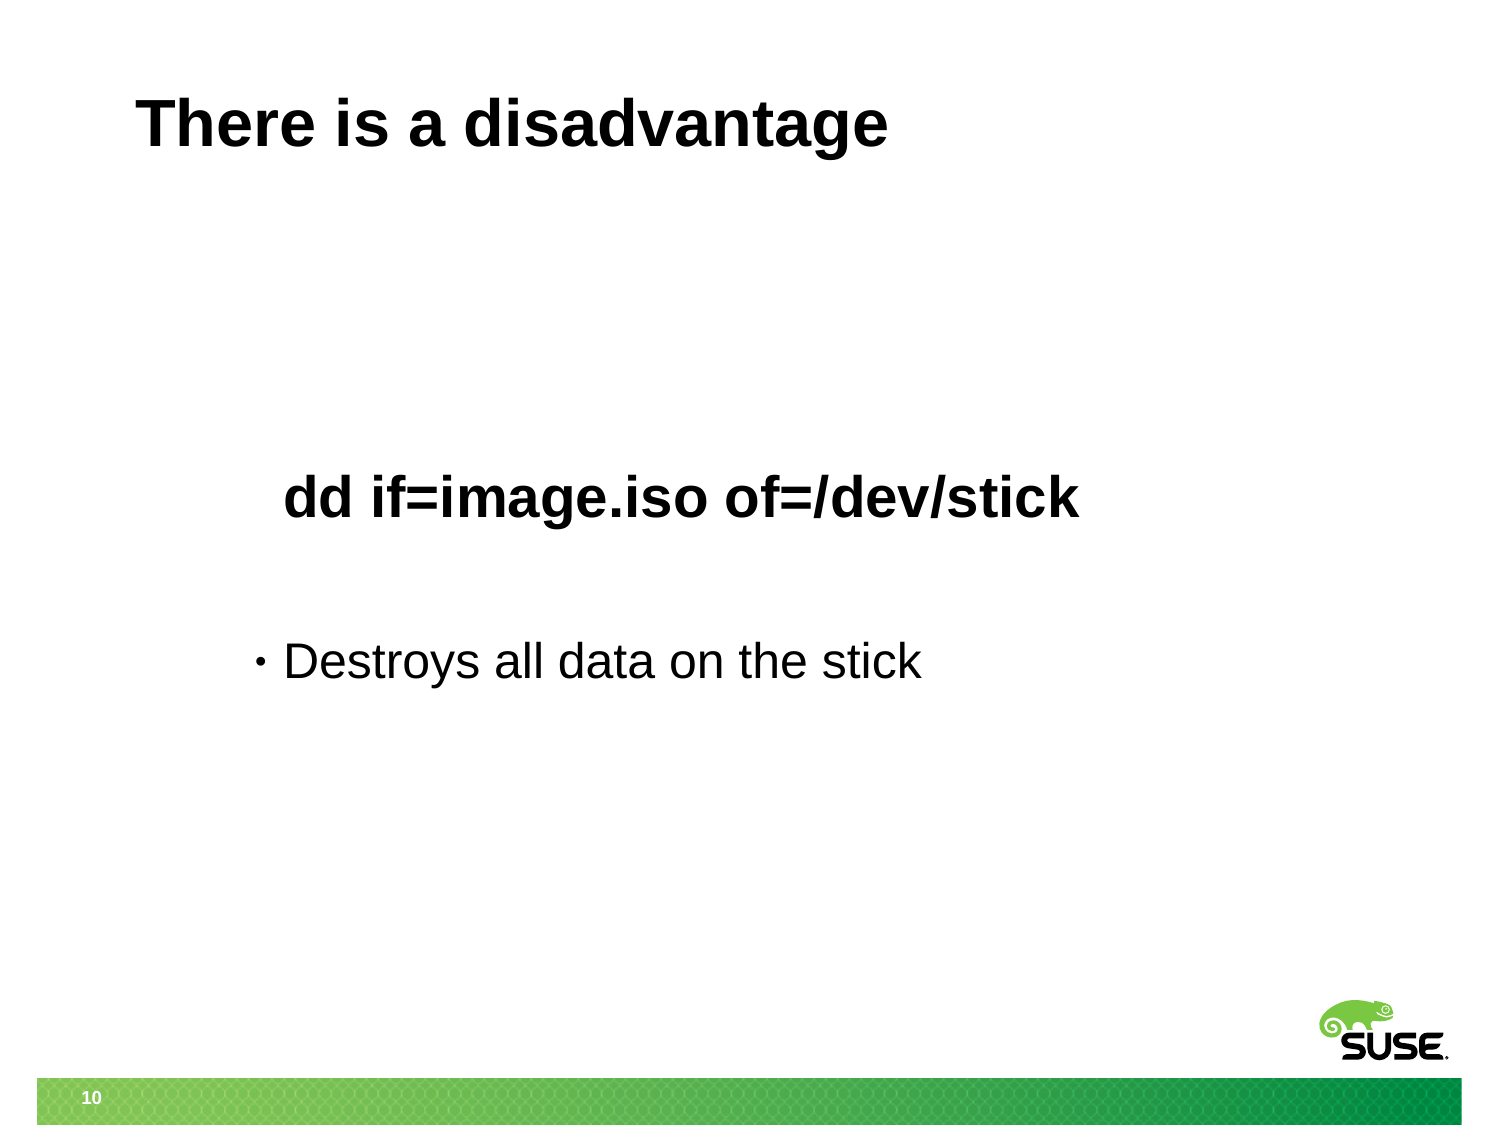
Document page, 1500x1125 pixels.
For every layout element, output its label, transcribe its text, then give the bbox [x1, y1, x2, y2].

list dd if=image.iso of=/dev/stick Destroys all data on the stick [255, 464, 1372, 982]
picture [37, 1078, 1462, 1125]
title There is a disadvantage [135, 41, 1372, 204]
